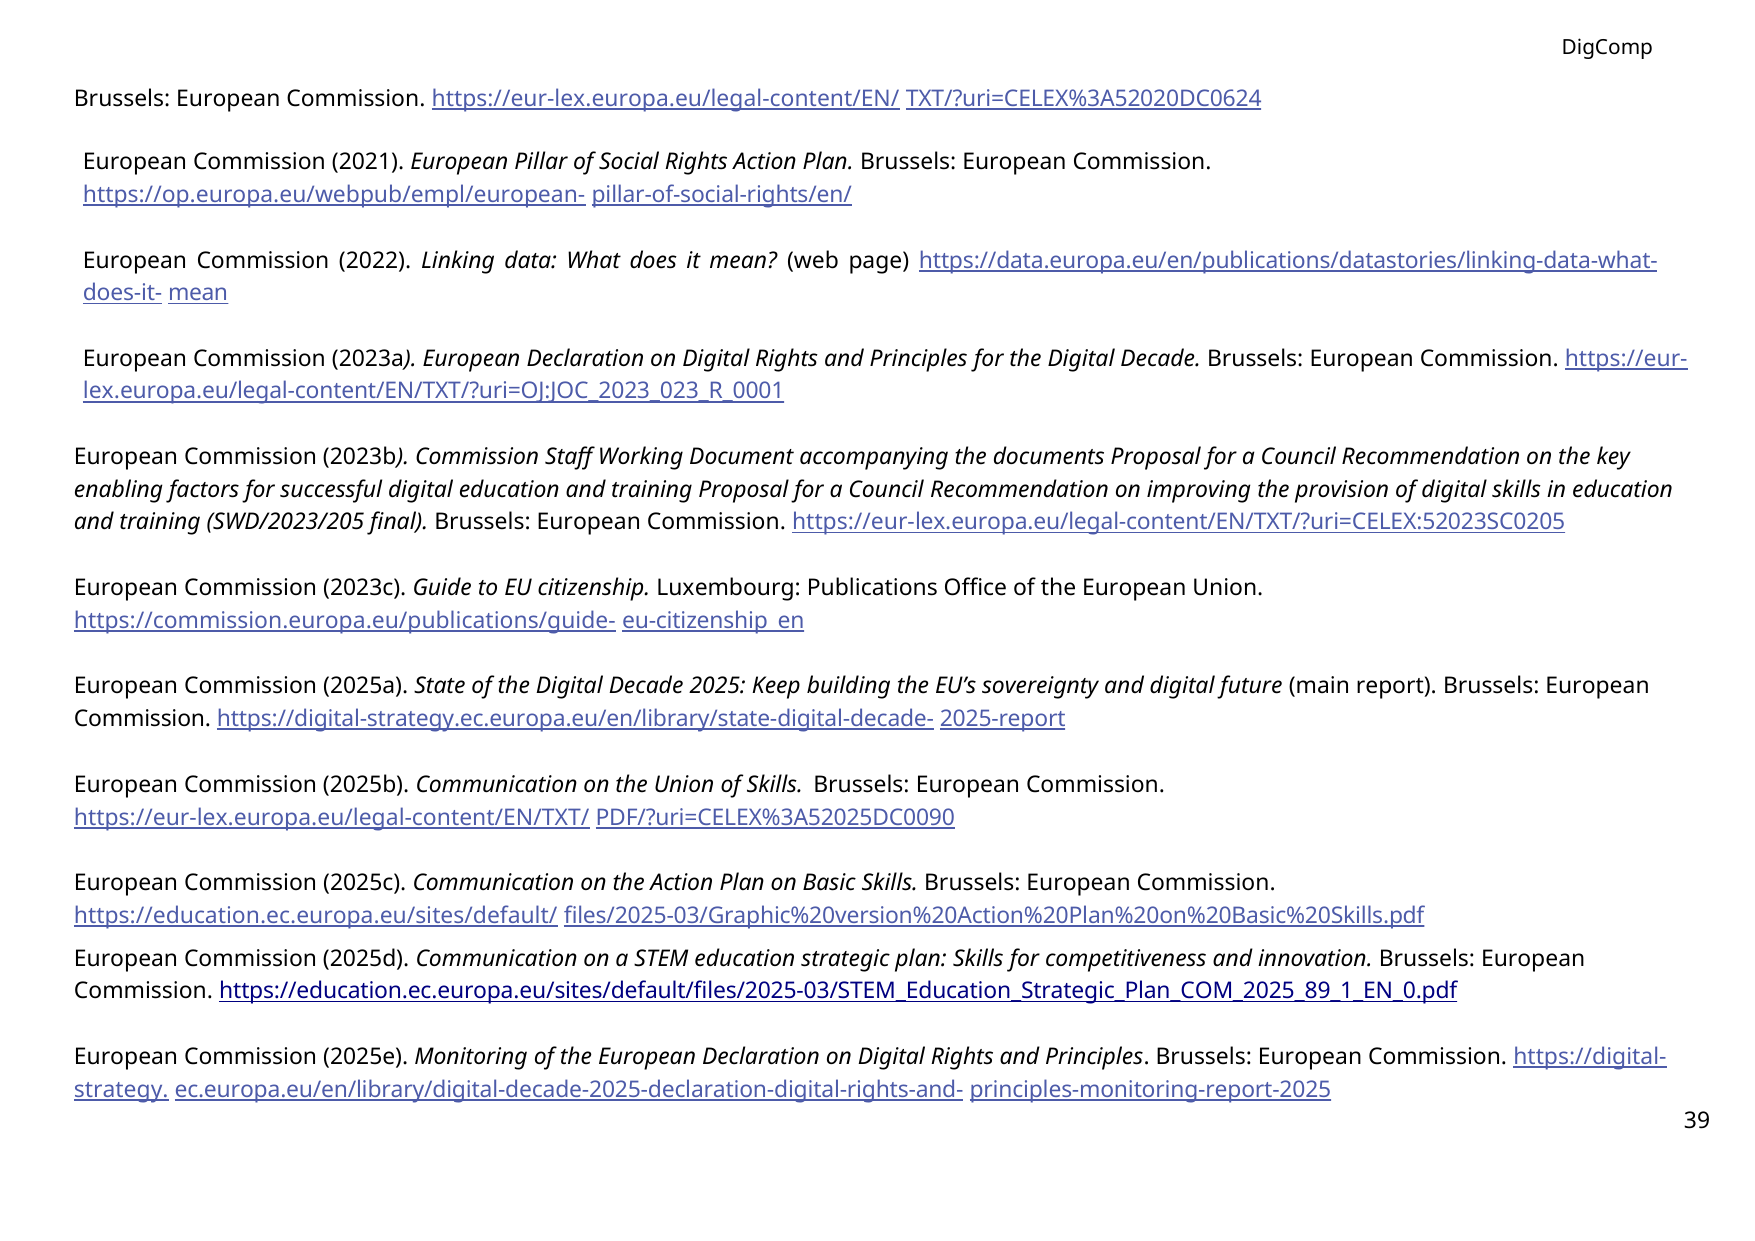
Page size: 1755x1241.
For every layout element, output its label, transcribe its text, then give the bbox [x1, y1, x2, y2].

text European Commission (2023b). Commission Staff Working Document accompanying the documents Proposal for a Council Recommendation on the key enabling factors for successful digital education and training Proposal for a Council Recommendation on improving the provision of digital skills in education and training (SWD/2023/205 final). Brussels: European Commission. https://eur-lex.europa.eu/legal-content/EN/TXT/?uri=CELEX:52023SC0205 [74, 440, 1695, 537]
text Brussels: European Commission. https://eur-lex.europa.eu/legal-content/EN/ TXT/?uri=CELEX%3A52020DC0624 [74, 82, 1621, 113]
text European Commission (2025c). Communication on the Action Plan on Basic Skills. Brussels: European Commission. https://education.ec.europa.eu/sites/default/ files/2025-03/Graphic%20version%20Action%20Plan%20on%20Basic%20Skills.pdf [74, 866, 1706, 930]
text European Commission (2021). European Pillar of Social Rights Action Plan. Brussels: European Commission. https://op.europa.eu/webpub/empl/european- pillar-of-social-rights/en/ [83, 145, 1667, 209]
text European Commission (2025e). Monitoring of the European Declaration on Digital Rights and Principles. Brussels: European Commission. https://digital-strategy. ec.europa.eu/en/library/digital-decade-2025-declaration-digital-rights-and- principles-monitoring-report-2025 [74, 1040, 1670, 1104]
text European Commission (2025d). Communication on a STEM education strategic plan: Skills for competitiveness and innovation. Brussels: European Commission. https://education.ec.europa.eu/sites/default/files/2025-03/STEM_Education_Strategic_Plan_COM_2025_89_1_EN_0.pdf [74, 942, 1651, 1005]
text European Commission (2025b). Communication on the Union of Skills. Brussels: European Commission. https://eur-lex.europa.eu/legal-content/EN/TXT/ PDF/?uri=CELEX%3A52025DC0090 [74, 768, 1683, 832]
text European Commission (2025a). State of the Digital Decade 2025: Keep building the EU’s sovereignty and digital future (main report). Brussels: European Commission. https://digital-strategy.ec.europa.eu/en/library/state-digital-decade- 2025-report [74, 669, 1693, 733]
text European Commission (2022). Linking data: What does it mean? (web page) https://data.europa.eu/en/publications/datastories/linking-data-what-does-it- mean [83, 244, 1657, 307]
text European Commission (2023a). European Declaration on Digital Rights and Principles for the Digital Decade. Brussels: European Commission. https://eur-lex.europa.eu/legal-content/EN/TXT/?uri=OJ:JOC_2023_023_R_0001 [83, 342, 1693, 406]
text European Commission (2023c). Guide to EU citizenship. Luxembourg: Publications Office of the European Union. https://commission.europa.eu/publications/guide- eu-citizenship_en [74, 571, 1705, 635]
